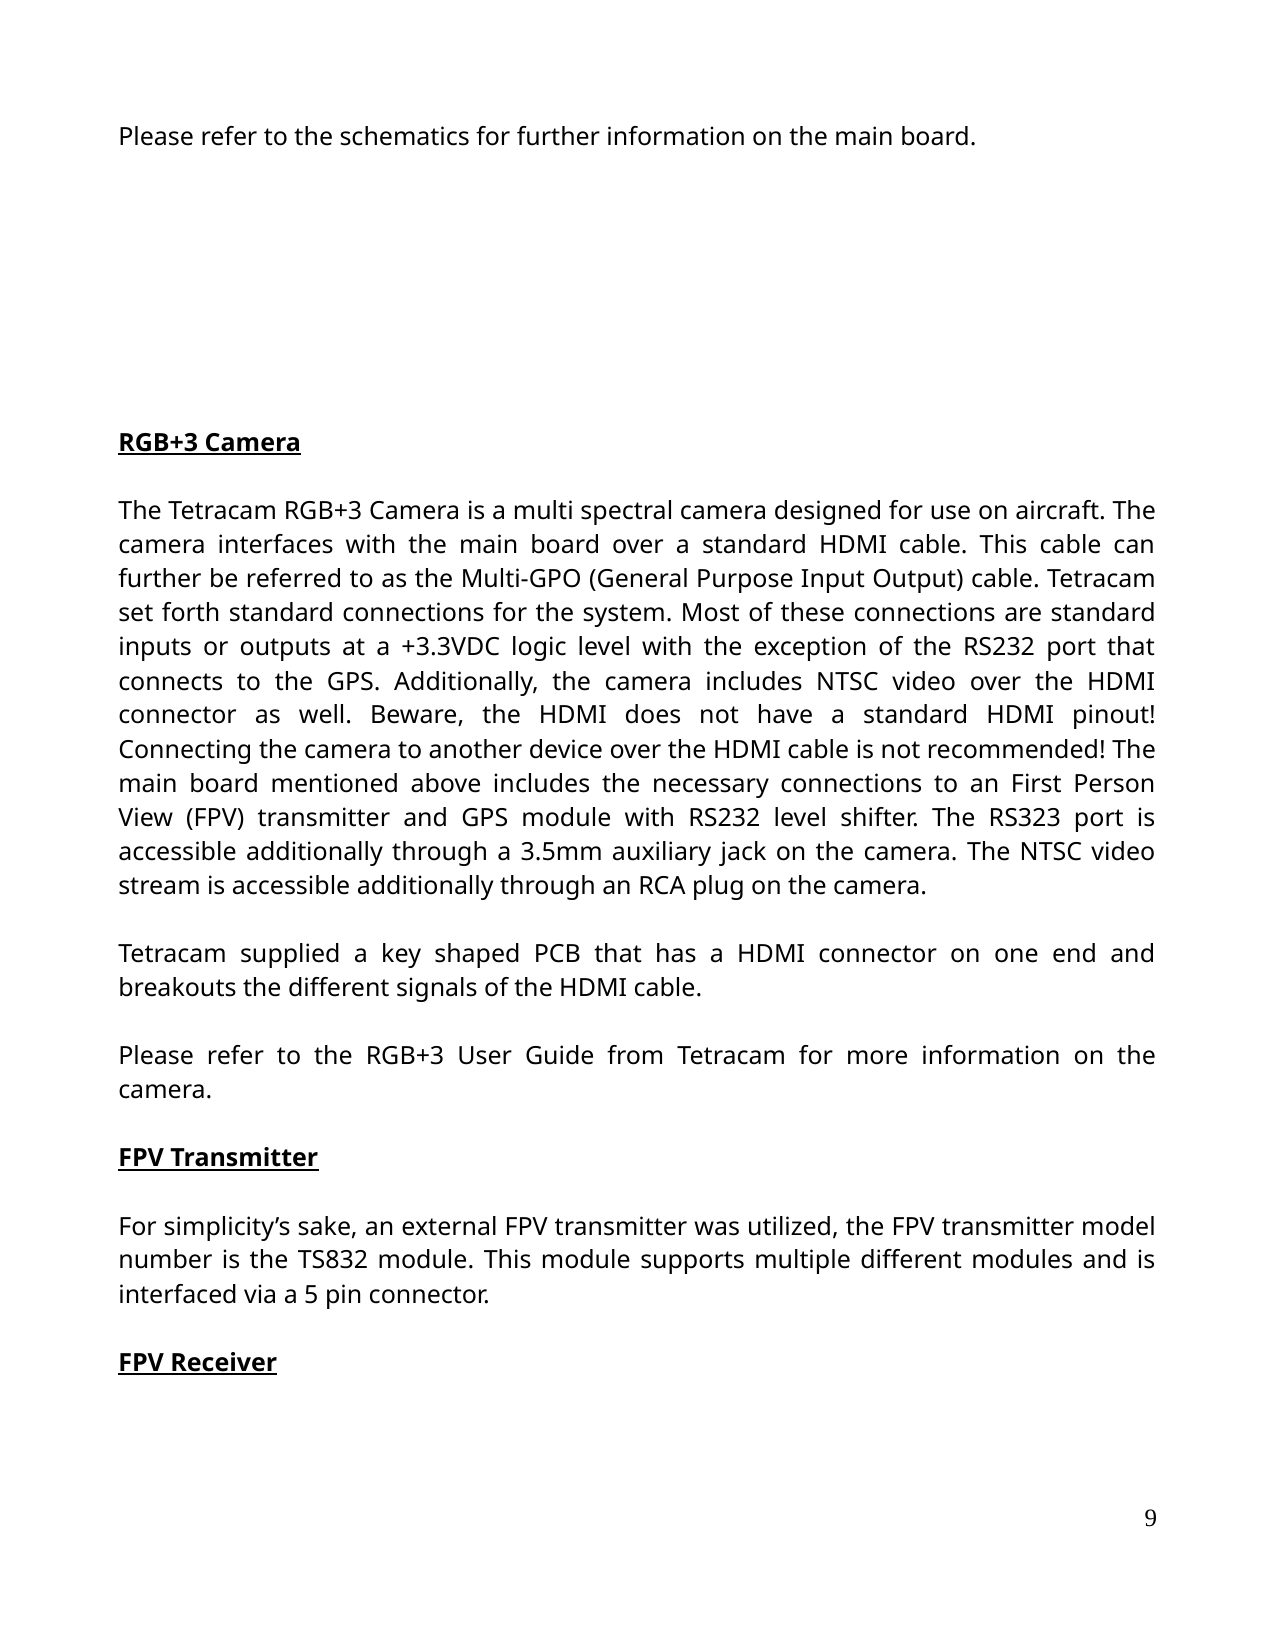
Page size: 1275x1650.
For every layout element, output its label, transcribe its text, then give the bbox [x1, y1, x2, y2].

text Tetracam supplied a key shaped PCB that has a HDMI connector on one end and breakouts the different signals of the HDMI cable. [118, 936, 1157, 1004]
text FPV Transmitter [118, 1140, 1157, 1174]
text For simplicity’s sake, an external FPV transmitter was utilized, the FPV transmitter model number is the TS832 module. This module supports multiple different modules and is interfaced via a 5 pin connector. [118, 1208, 1157, 1310]
text The Tetracam RGB+3 Camera is a multi spectral camera designed for use on aircraft. The camera interfaces with the main board over a standard HDMI cable. This cable can further be referred to as the Multi-GPO (General Purpose Input Output) cable. Tetracam set forth standard connections for the system. Most of these connections are standard inputs or outputs at a +3.3VDC logic level with the exception of the RS232 port that connects to the GPS. Additionally, the camera includes NTSC video over the HDMI connector as well. Beware, the HDMI does not have a standard HDMI pinout! Connecting the camera to another device over the HDMI cable is not recommended! The main board mentioned above includes the necessary connections to an First Person View (FPV) transmitter and GPS module with RS232 level shifter. The RS323 port is accessible additionally through a 3.5mm auxiliary jack on the camera. The NTSC video stream is accessible additionally through an RCA plug on the camera. [118, 493, 1157, 902]
text RGB+3 Camera [118, 425, 1157, 459]
text FPV Receiver [118, 1344, 1157, 1378]
text Please refer to the schematics for further information on the main board. [118, 118, 1157, 152]
text Please refer to the RGB+3 User Guide from Tetracam for more information on the camera. [118, 1038, 1157, 1106]
